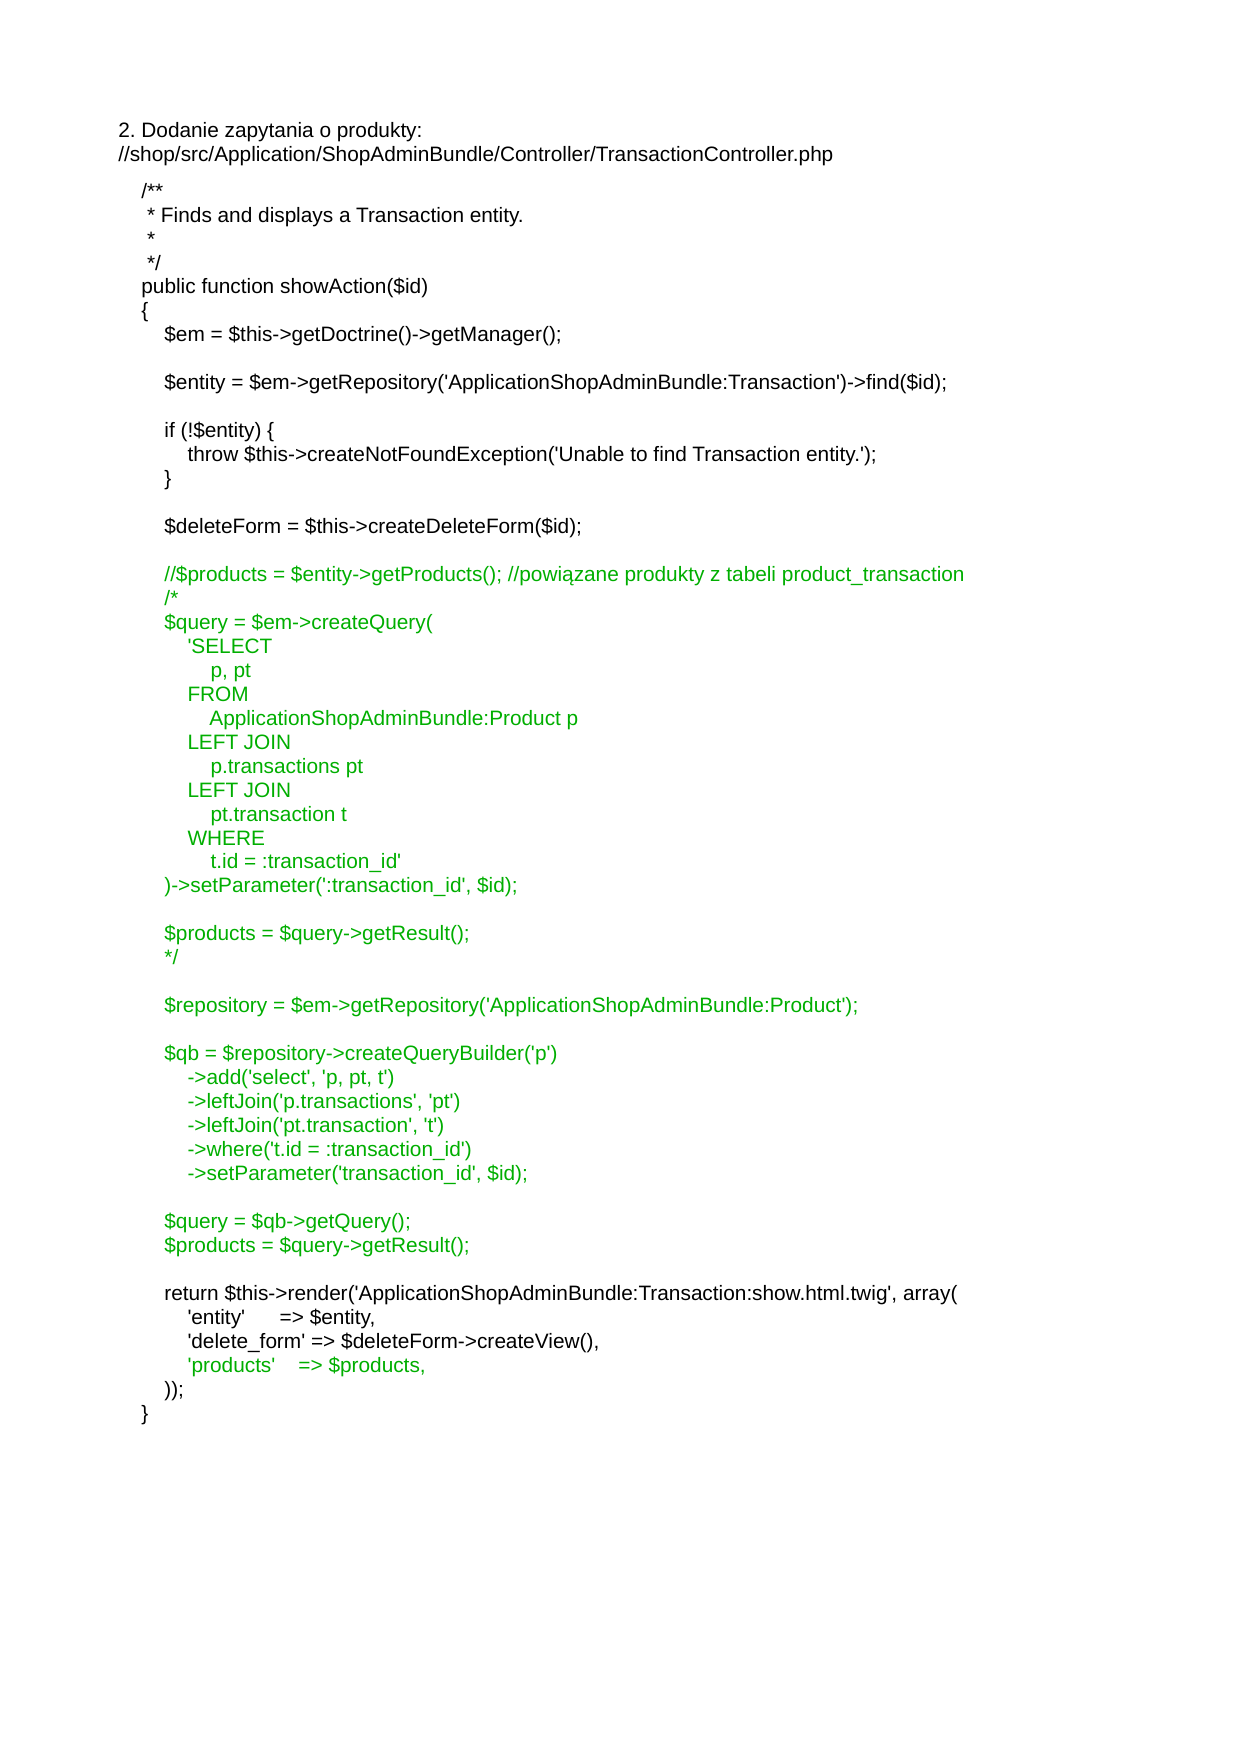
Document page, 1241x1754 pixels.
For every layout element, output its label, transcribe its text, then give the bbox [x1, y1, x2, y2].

text $query = $em->createQuery( [118, 610, 1122, 634]
text /* [118, 586, 1122, 610]
text 'delete_form' => $deleteForm->createView(), [118, 1328, 1122, 1352]
text 'SELECT [118, 634, 1122, 658]
text } [118, 1400, 1122, 1424]
text throw $this->createNotFoundException('Unable to find Transaction entity.'); [118, 442, 1122, 466]
text ->add('select', 'p, pt, t') [118, 1065, 1122, 1089]
text 'products' => $products, [118, 1352, 1122, 1376]
text * [118, 226, 1122, 250]
text //$products = $entity->getProducts(); //powiązane produkty z tabeli product_transaction [118, 562, 1122, 586]
text 2. Dodanie zapytania o produkty: [118, 118, 1122, 142]
text $qb = $repository->createQueryBuilder('p') [118, 1041, 1122, 1065]
text $em = $this->getDoctrine()->getManager(); [118, 322, 1122, 346]
text )); [118, 1376, 1122, 1400]
text ->leftJoin('pt.transaction', 't') [118, 1113, 1122, 1137]
text LEFT JOIN [118, 729, 1122, 753]
text $entity = $em->getRepository('ApplicationShopAdminBundle:Transaction')->find($id); [118, 370, 1122, 394]
text */ [118, 945, 1122, 969]
text ApplicationShopAdminBundle:Product p [118, 706, 1122, 729]
text LEFT JOIN [118, 777, 1122, 801]
text 'entity' => $entity, [118, 1304, 1122, 1328]
text WHERE [118, 825, 1122, 849]
text //shop/src/Application/ShopAdminBundle/Controller/TransactionController.php [118, 142, 1122, 166]
text $products = $query->getResult(); [118, 921, 1122, 945]
text if (!$entity) { [118, 418, 1122, 442]
text ->where('t.id = :transaction_id') [118, 1137, 1122, 1161]
text p, pt [118, 658, 1122, 682]
text public function showAction($id) [118, 274, 1122, 298]
text p.transactions pt [118, 753, 1122, 777]
text )->setParameter(':transaction_id', $id); [118, 873, 1122, 897]
text } [118, 466, 1122, 490]
text FROM [118, 682, 1122, 706]
text t.id = :transaction_id' [118, 849, 1122, 873]
text pt.transaction t [118, 801, 1122, 825]
text ->leftJoin('p.transactions', 'pt') [118, 1089, 1122, 1113]
text /** [118, 178, 1122, 202]
text { [118, 298, 1122, 322]
text $query = $qb->getQuery(); [118, 1209, 1122, 1233]
text $products = $query->getResult(); [118, 1233, 1122, 1257]
text ->setParameter('transaction_id', $id); [118, 1161, 1122, 1185]
text * Finds and displays a Transaction entity. [118, 202, 1122, 226]
text return $this->render('ApplicationShopAdminBundle:Transaction:show.html.twig', array( [118, 1281, 1122, 1304]
text $repository = $em->getRepository('ApplicationShopAdminBundle:Product'); [118, 993, 1122, 1017]
text $deleteForm = $this->createDeleteForm($id); [118, 514, 1122, 538]
text */ [118, 250, 1122, 274]
